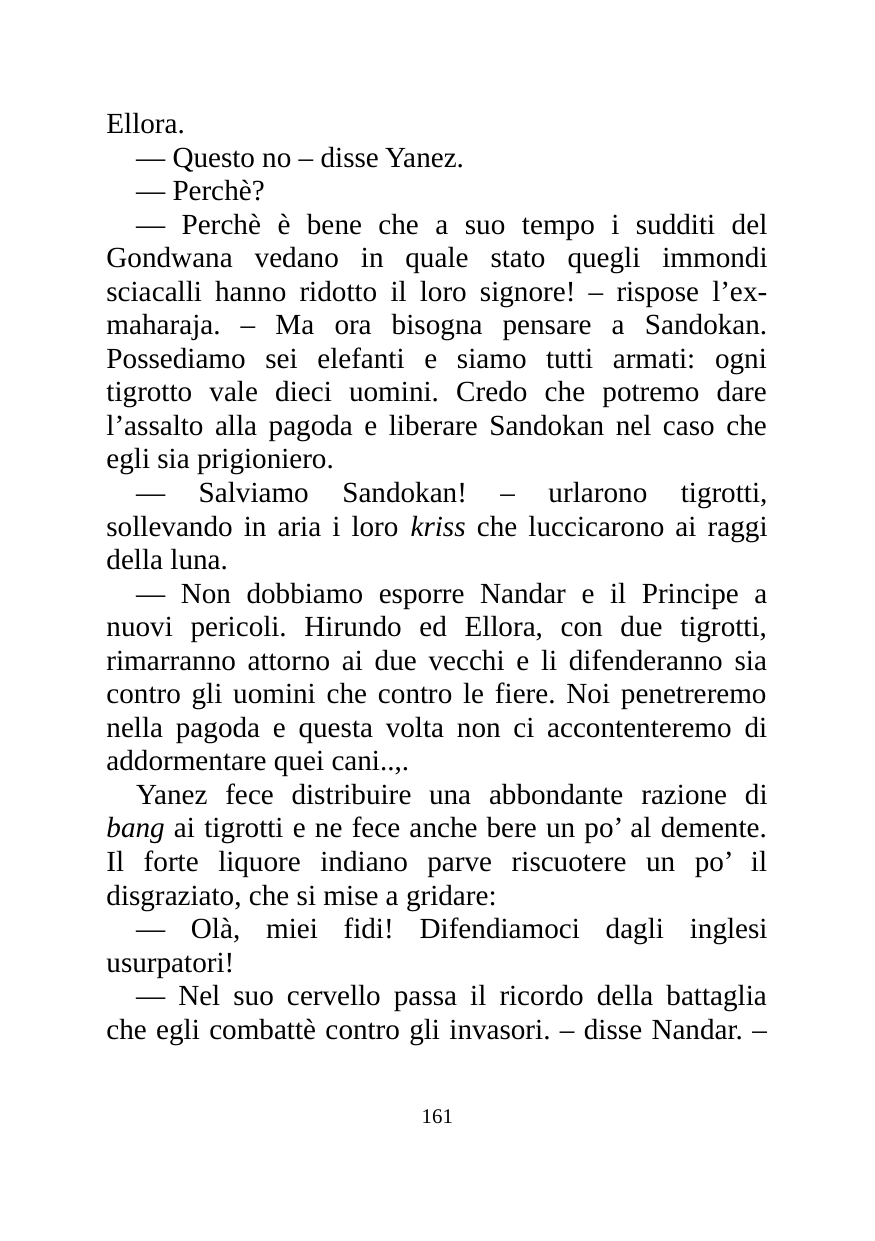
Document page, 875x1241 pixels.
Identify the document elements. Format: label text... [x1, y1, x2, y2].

text Yanez fece distribuire una abbondante razione di bang ai tigrotti e ne fece anche bere un po’ al demente. Il forte liquore indiano parve riscuotere un po’ il disgraziato, che si mise a gridare: [106, 777, 768, 911]
text — Perchè? [106, 173, 768, 207]
text — Questo no – disse Yanez. [106, 140, 768, 173]
text Ellora. [106, 106, 768, 140]
text — Perchè è bene che a suo tempo i sudditi del Gondwana vedano in quale stato quegli immondi sciacalli hanno ridotto il loro signore! – rispose l’ex-maharaja. – Ma ora bisogna pensare a Sandokan. Possediamo sei elefanti e siamo tutti armati: ogni tigrotto vale dieci uomini. Credo che potremo dare l’assalto alla pagoda e liberare Sandokan nel caso che egli sia prigioniero. [106, 207, 768, 475]
text — Nel suo cervello passa il ricordo della battaglia che egli combattè contro gli invasori. – disse Nandar. – [106, 978, 768, 1045]
text — Non dobbiamo esporre Nandar e il Principe a nuovi pericoli. Hirundo ed Ellora, con due tigrotti, rimarranno attorno ai due vecchi e li difenderanno sia contro gli uomini che contro le fiere. Noi penetreremo nella pagoda e questa volta non ci accontenteremo di addormentare quei cani..,. [106, 576, 768, 777]
text — Olà, miei fidi! Difendiamoci dagli inglesi usurpatori! [106, 911, 768, 978]
text — Salviamo Sandokan! – urlarono tigrotti, sollevando in aria i loro kriss che luccicarono ai raggi della luna. [106, 475, 768, 576]
